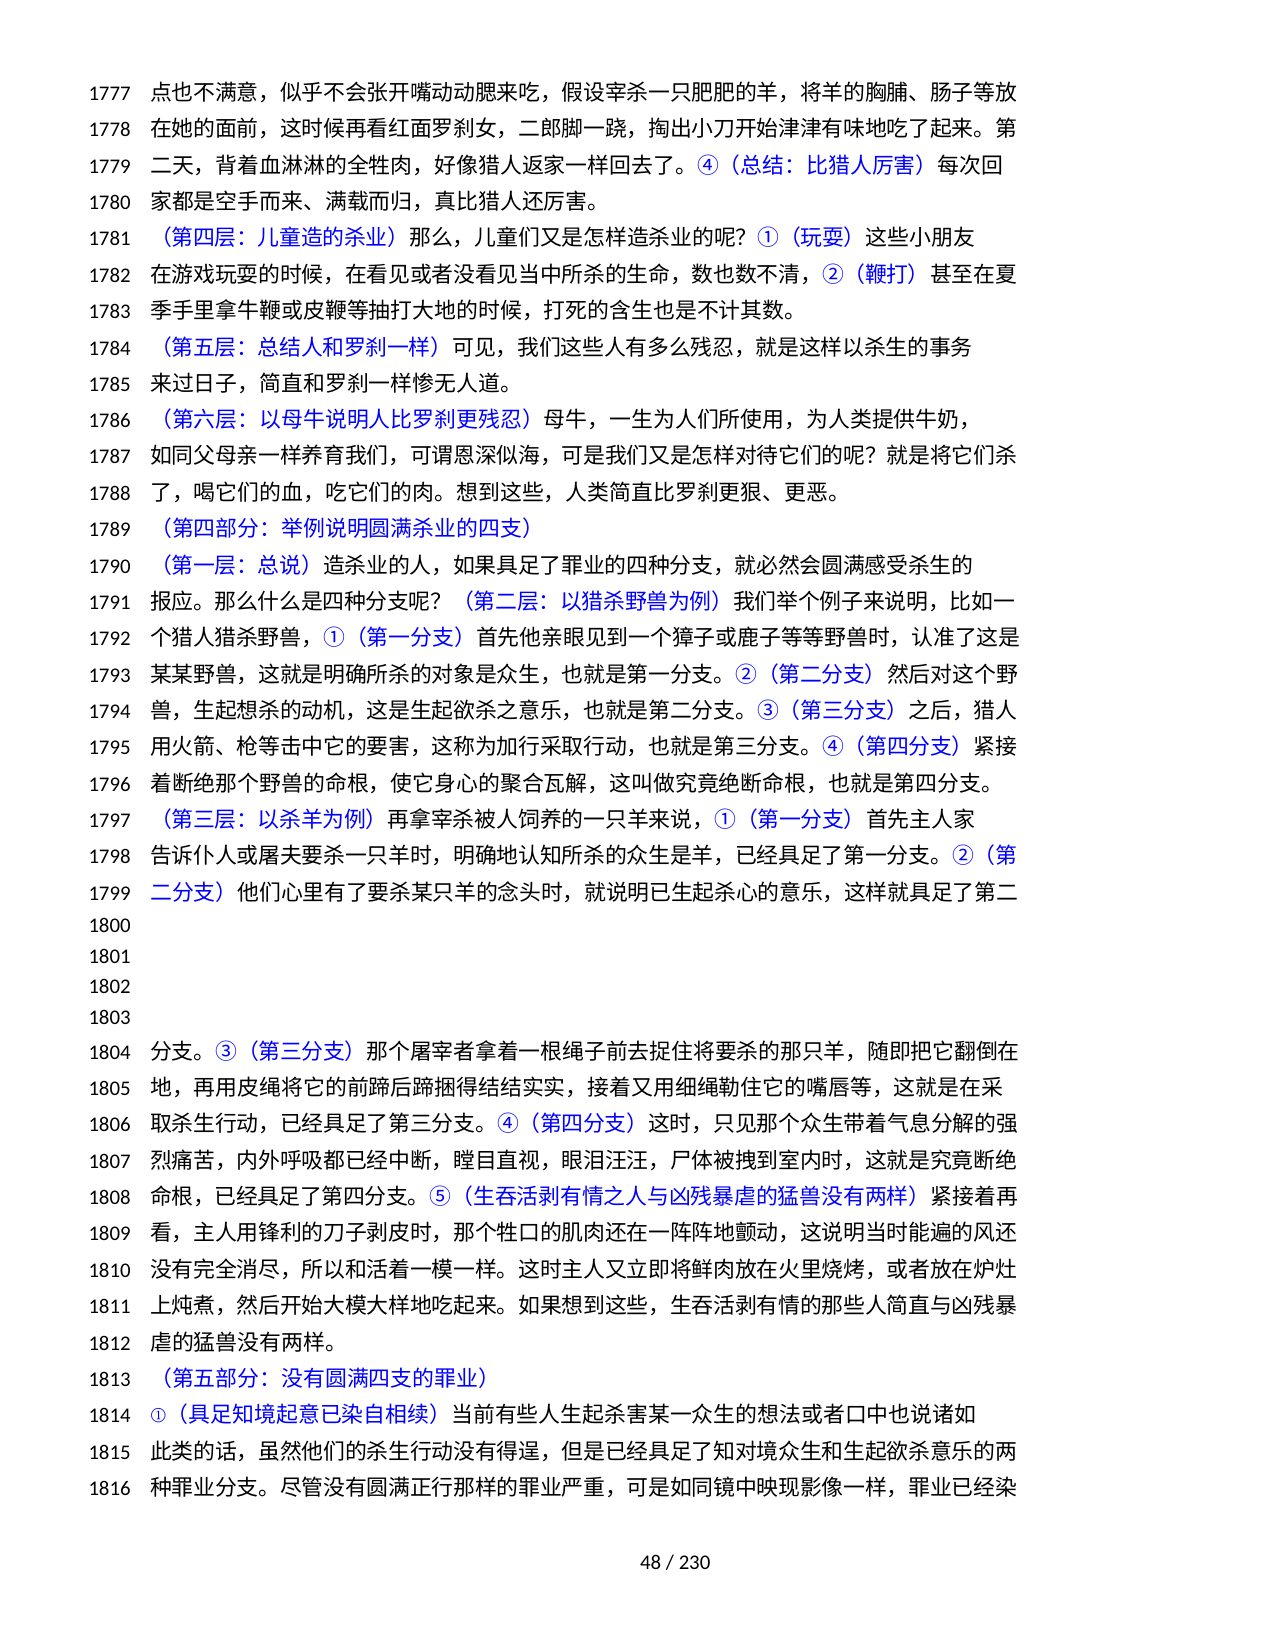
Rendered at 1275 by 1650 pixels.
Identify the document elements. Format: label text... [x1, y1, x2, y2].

text （第五部分：没有圆满四支的罪业） [150, 1361, 1200, 1392]
text 某某野兽，这就是明确所杀的对象是众生，也就是第一分支。②（第二分支）然后对这个野 [150, 657, 1200, 688]
text 在游戏玩耍的时候，在看见或者没看见当中所杀的生命，数也数不清，②（鞭打）甚至在夏 [150, 257, 1200, 288]
text 告诉仆人或屠夫要杀一只羊时，明确地认知所杀的众生是羊，已经具足了第一分支。②（第 [150, 838, 1200, 870]
text （第三层：以杀羊为例）再拿宰杀被人饲养的一只羊来说，①（第一分支）首先主人家 [150, 802, 1200, 834]
text 在她的面前，这时候再看红面罗刹女，二郎脚一跷，掏出小刀开始津津有味地吃了起来。第 [150, 111, 1200, 143]
text 报应。那么什么是四种分支呢？（第二层：以猎杀野兽为例）我们举个例子来说明，比如一 [150, 584, 1200, 616]
text 点也不满意，似乎不会张开嘴动动腮来吃，假设宰杀一只肥肥的羊，将羊的胸脯、肠子等放 [150, 75, 1200, 107]
text 二分支）他们心里有了要杀某只羊的念头时，就说明已生起杀心的意乐，这样就具足了第二 [150, 875, 1200, 906]
text 命根，已经具足了第四分支。⑤（生吞活剥有情之人与凶残暴虐的猛兽没有两样）紧接着再 [150, 1179, 1200, 1211]
text 如同父母亲一样养育我们，可谓恩深似海，可是我们又是怎样对待它们的呢？就是将它们杀 [150, 438, 1200, 470]
text 了，喝它们的血，吃它们的肉。想到这些，人类简直比罗刹更狠、更恶。 [150, 475, 1200, 507]
text 来过日子，简直和罗刹一样惨无人道。 [150, 366, 1200, 397]
text 地，再用皮绳将它的前蹄后蹄捆得结结实实，接着又用细绳勒住它的嘴唇等，这就是在采 [150, 1070, 1200, 1102]
text 兽，生起想杀的动机，这是生起欲杀之意乐，也就是第二分支。③（第三分支）之后，猎人 [150, 693, 1200, 725]
text 种罪业分支。尽管没有圆满正行那样的罪业严重，可是如同镜中映现影像一样，罪业已经染 [150, 1470, 1200, 1502]
text （第四层：儿童造的杀业）那么，儿童们又是怎样造杀业的呢？①（玩耍）这些小朋友 [150, 220, 1200, 252]
text 季手里拿牛鞭或皮鞭等抽打大地的时候，打死的含生也是不计其数。 [150, 293, 1200, 325]
text （第四部分：举例说明圆满杀业的四支） [150, 511, 1200, 543]
text 没有完全消尽，所以和活着一模一样。这时主人又立即将鲜肉放在火里烧烤，或者放在炉灶 [150, 1252, 1200, 1283]
text 烈痛苦，内外呼吸都已经中断，瞠目直视，眼泪汪汪，尸体被拽到室内时，这就是究竟断绝 [150, 1143, 1200, 1174]
text （第五层：总结人和罗刹一样）可见，我们这些人有多么残忍，就是这样以杀生的事务 [150, 329, 1200, 361]
text 个猎人猎杀野兽，①（第一分支）首先他亲眼见到一个獐子或鹿子等等野兽时，认准了这是 [150, 620, 1200, 652]
text （第一层：总说）造杀业的人，如果具足了罪业的四种分支，就必然会圆满感受杀生的 [150, 548, 1200, 579]
text 用火箭、枪等击中它的要害，这称为加行采取行动，也就是第三分支。④（第四分支）紧接 [150, 729, 1200, 761]
text 此类的话，虽然他们的杀生行动没有得逞，但是已经具足了知对境众生和生起欲杀意乐的两 [150, 1434, 1200, 1465]
text 家都是空手而来、满载而归，真比猎人还厉害。 [150, 184, 1200, 216]
text 看，主人用锋利的刀子剥皮时，那个牲口的肌肉还在一阵阵地颤动，这说明当时能遍的风还 [150, 1215, 1200, 1247]
text ①（具足知境起意已染自相续）当前有些人生起杀害某一众生的想法或者口中也说诸如 [150, 1397, 1200, 1429]
text 二天，背着血淋淋的全牲肉，好像猎人返家一样回去了。④（总结：比猎人厉害）每次回 [150, 148, 1200, 179]
text 分支。③（第三分支）那个屠宰者拿着一根绳子前去捉住将要杀的那只羊，随即把它翻倒在 [150, 1034, 1200, 1065]
text 虐的猛兽没有两样。 [150, 1324, 1200, 1356]
text 取杀生行动，已经具足了第三分支。④（第四分支）这时，只见那个众生带着气息分解的强 [150, 1106, 1200, 1138]
text 上炖煮，然后开始大模大样地吃起来。如果想到这些，生吞活剥有情的那些人简直与凶残暴 [150, 1288, 1200, 1320]
text （第六层：以母牛说明人比罗刹更残忍）母牛，一生为人们所使用，为人类提供牛奶， [150, 402, 1200, 434]
text 着断绝那个野兽的命根，使它身心的聚合瓦解，这叫做究竟绝断命根，也就是第四分支。 [150, 766, 1200, 797]
